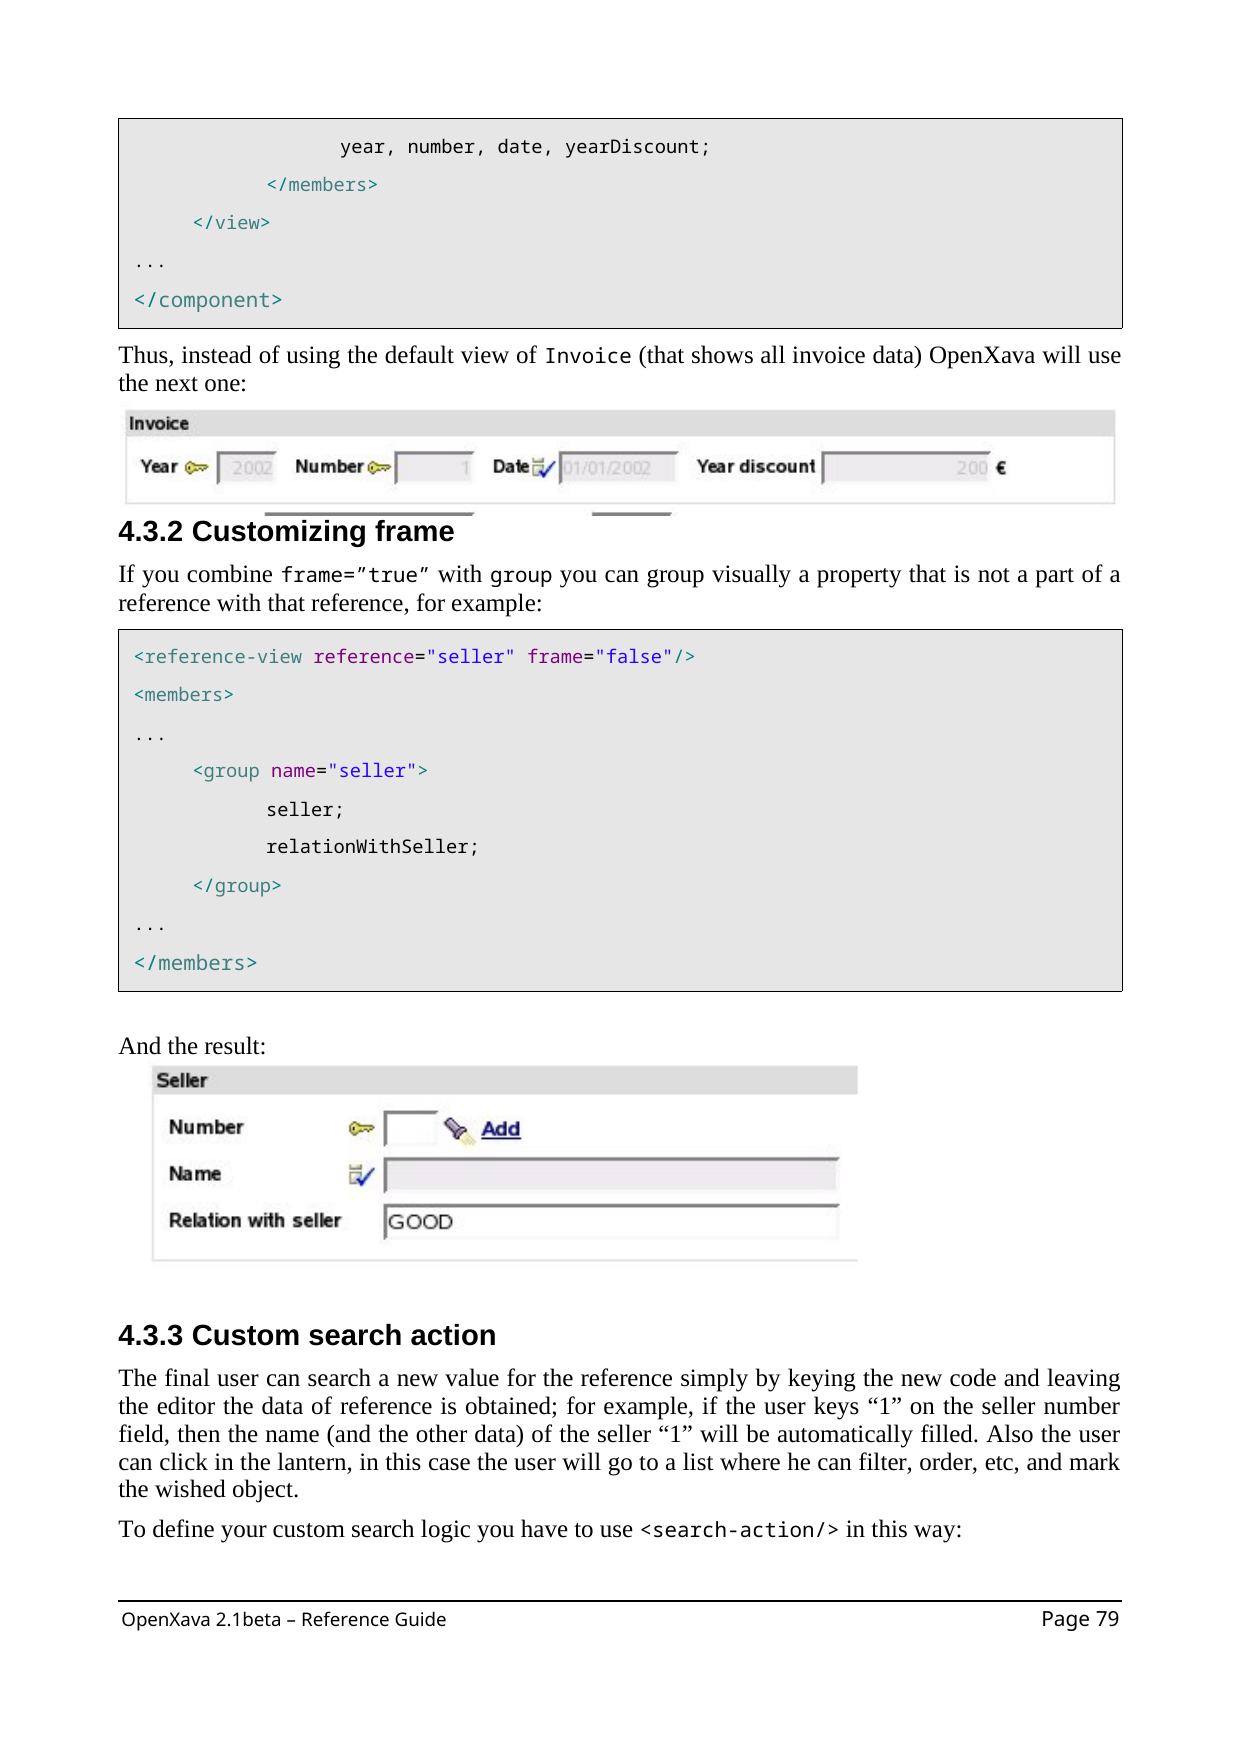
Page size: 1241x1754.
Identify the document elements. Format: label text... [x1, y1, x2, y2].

subtitle Customizing frame [118, 516, 1122, 548]
text Thus, instead of using the default view of Invoice (that shows all invoice data) OpenXava will use the next one: [118, 341, 1122, 397]
text ... [119, 232, 1122, 270]
text To define your custom search logic you have to use <search-action/> in this way: [118, 1516, 1122, 1544]
text ... [119, 895, 1122, 933]
text year, number, date, yearDiscount; [119, 119, 1122, 156]
text </members> [119, 933, 1122, 991]
text If you combine frame=”true” with group you can group visually a property that is not a part of a reference with that reference, for example: [118, 561, 1122, 616]
text <group name="seller"> [119, 743, 1122, 781]
text And the result: [118, 1032, 1122, 1059]
text The final user can search a new value for the reference simply by keying the new code and leaving the editor the data of reference is obtained; for example, if the user keys “1” on the seller number field, then the name (and the other data) of the seller “1” will be automatically filled. Also the user can click in the lantern, in this case the user will go to a list where he can filter, order, etc, and mark the wished object. [118, 1364, 1122, 1503]
text relationWithSeller; [119, 819, 1122, 857]
picture [119, 402, 1124, 516]
text ... [119, 705, 1122, 743]
picture [147, 1059, 858, 1267]
text <members> [119, 667, 1122, 705]
text </view> [119, 194, 1122, 232]
text </members> [119, 156, 1122, 194]
text <reference-view reference="seller" frame="false"/> [119, 630, 1122, 667]
text seller; [119, 781, 1122, 819]
text </component> [119, 270, 1122, 328]
text </group> [119, 857, 1122, 895]
subtitle Custom search action [118, 1319, 1122, 1352]
